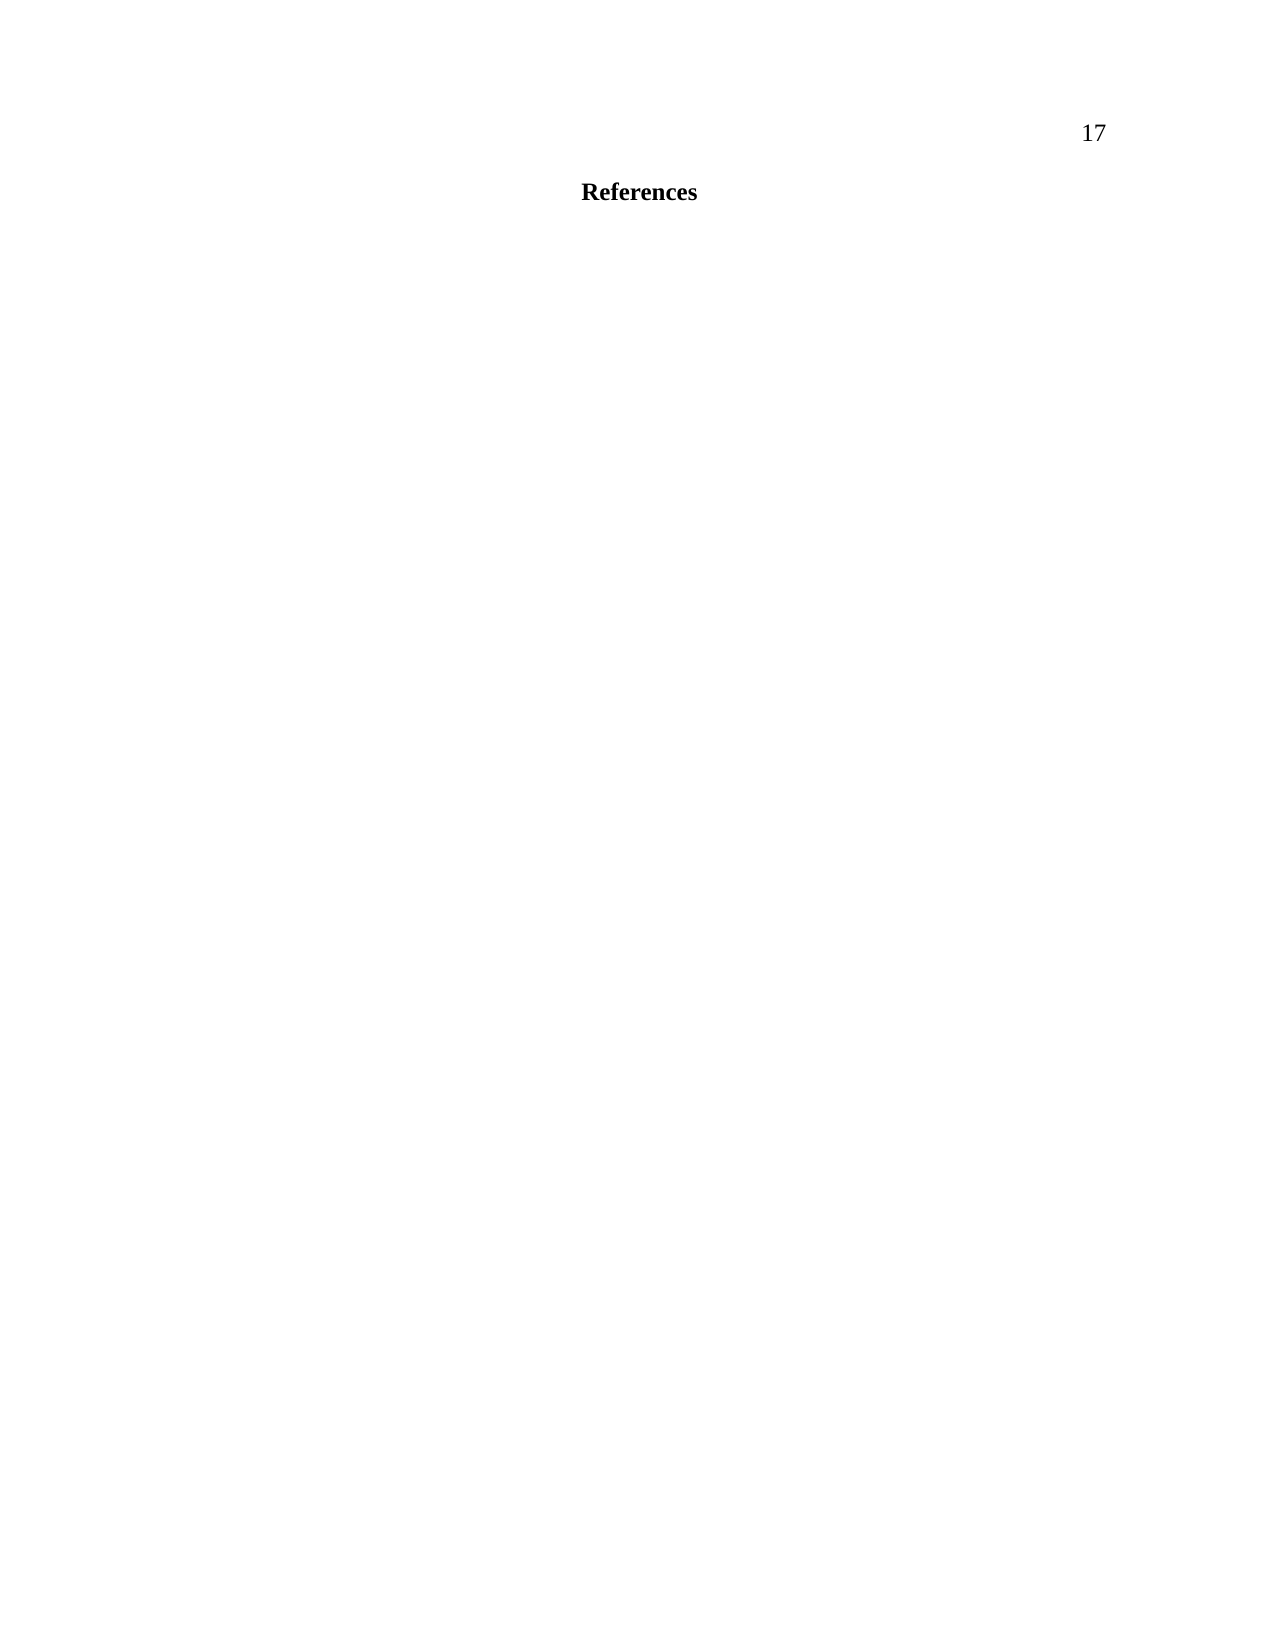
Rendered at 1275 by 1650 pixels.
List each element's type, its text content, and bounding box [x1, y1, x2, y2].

text References [121, 177, 1158, 206]
